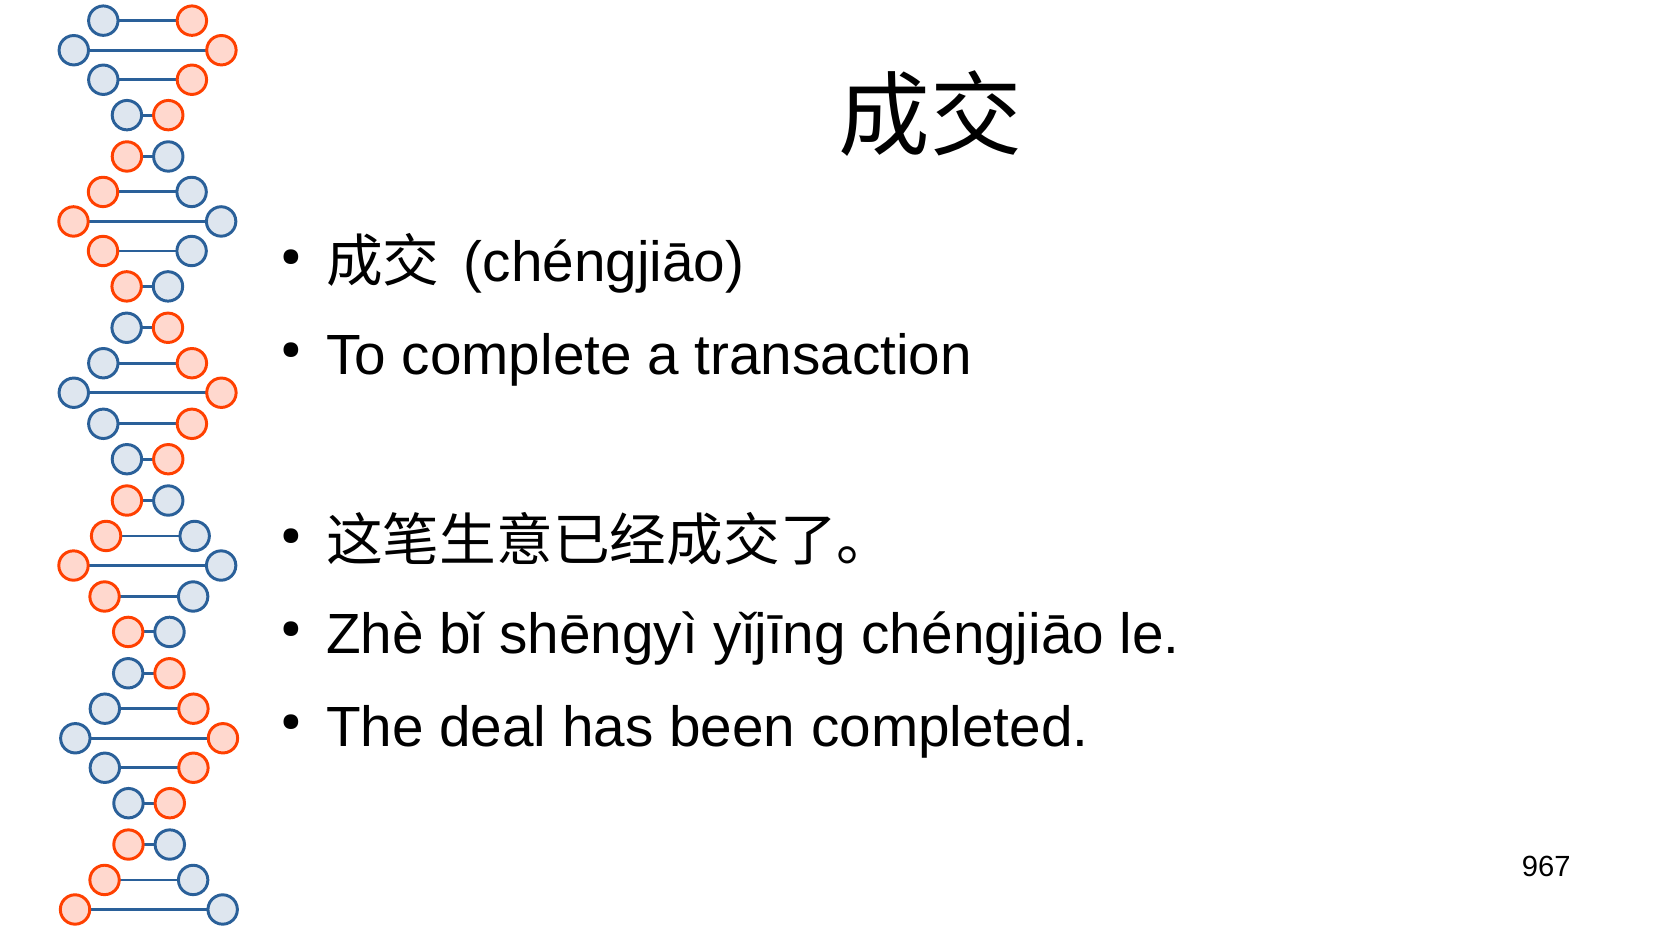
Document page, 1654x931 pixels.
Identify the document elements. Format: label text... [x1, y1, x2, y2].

list 成交 (chéngjiāo) To complete a transaction 这笔生意已经成交了。 Zhè bǐ shēngyì yǐjīng chéngjiāo le. The deal has been completed. [265, 224, 1595, 764]
title 成交 [265, 35, 1595, 189]
